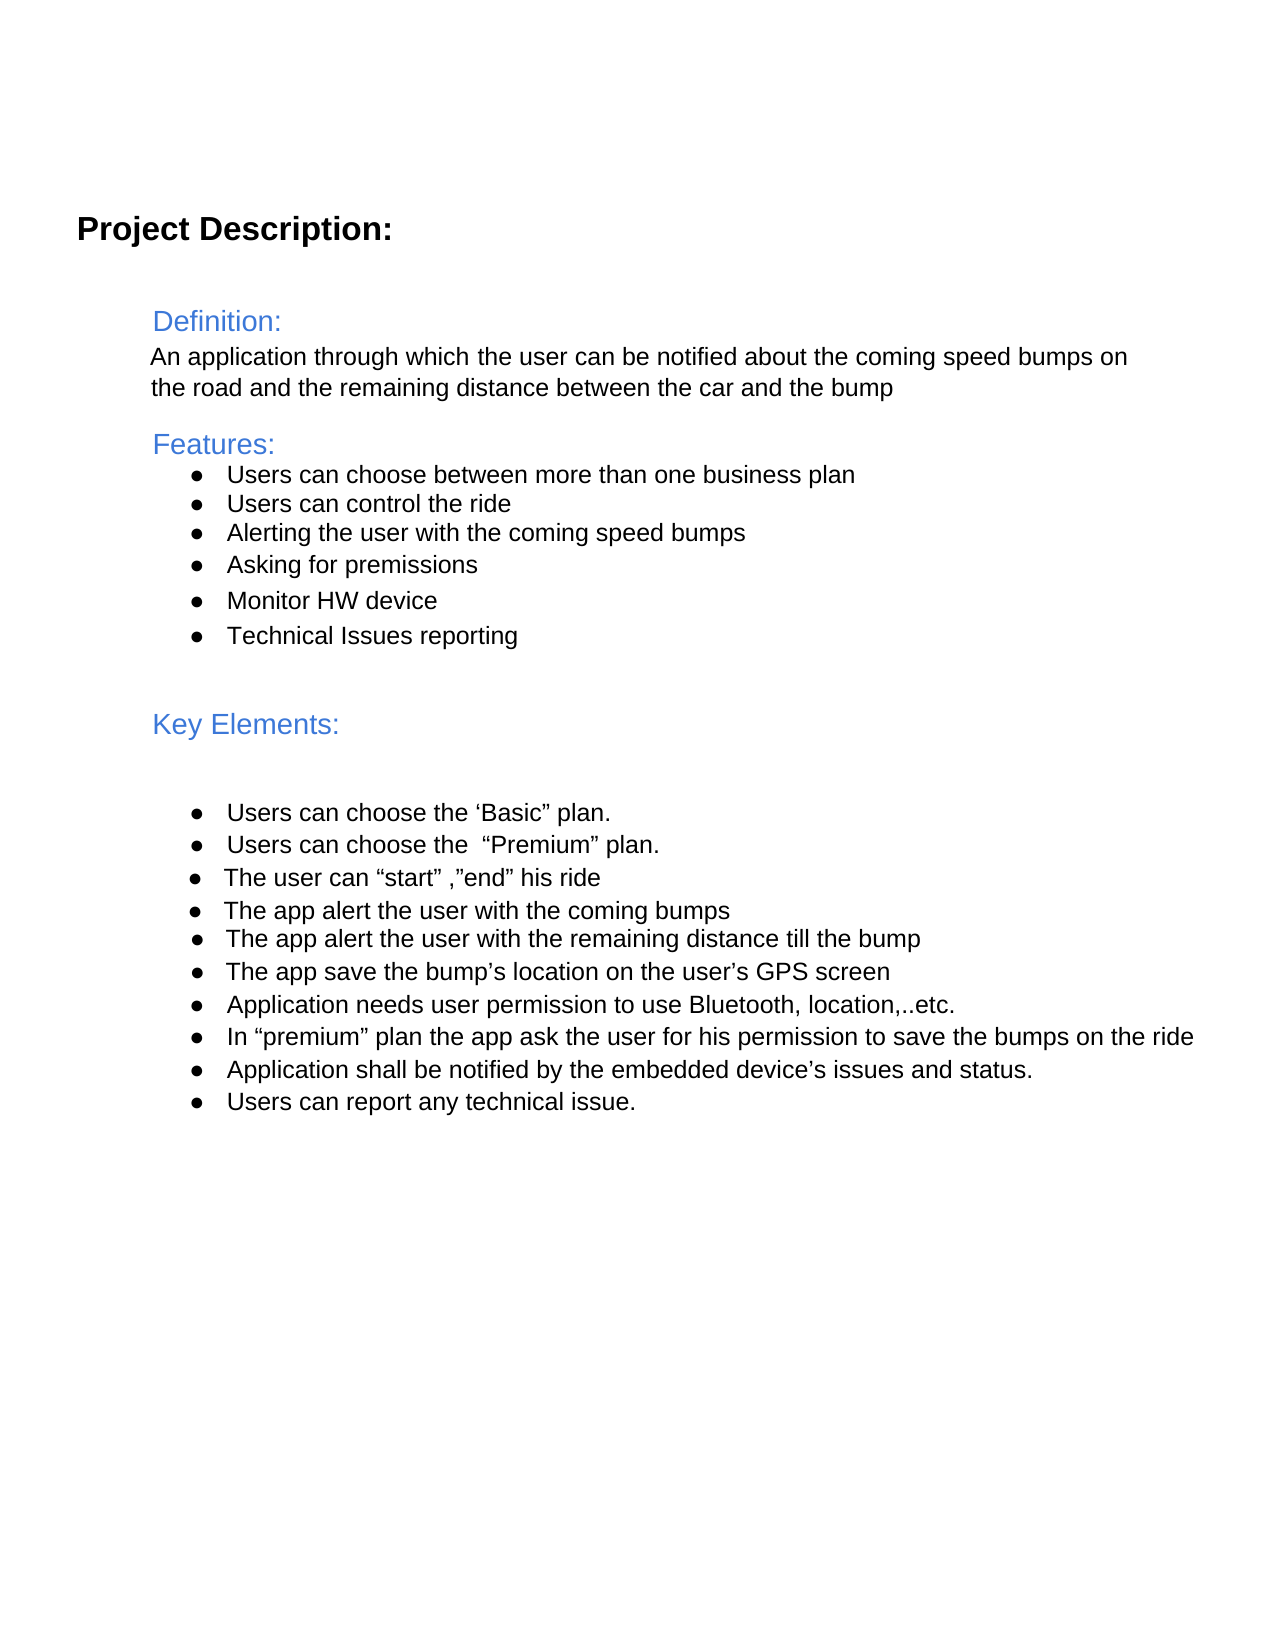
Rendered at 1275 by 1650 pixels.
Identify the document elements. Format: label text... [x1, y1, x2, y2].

text ● The app save the bump’s location on the user’s GPS screen [189, 957, 1198, 986]
list Application shall be notified by the embedded device’s issues and status. [189, 1055, 1198, 1083]
text ● The app alert the user with the remaining distance till the bump [189, 924, 1198, 953]
list Users can choose the ‘Basic” plan. [189, 798, 1198, 827]
list Alerting the user with the coming speed bumps [189, 518, 1198, 547]
list Users can choose the “Premium” plan. [189, 830, 1198, 859]
list Technical Issues reporting [189, 621, 1041, 650]
list Users can choose between more than one business plan [189, 460, 1198, 489]
text Features: [152, 427, 1198, 460]
list In “premium” plan the app ask the user for his permission to save the bumps on the ride [189, 1022, 1198, 1051]
list Users can control the ride [189, 489, 1198, 518]
list Asking for premissions [189, 551, 1041, 579]
text ● The user can “start” ,”end” his ride [77, 863, 1198, 892]
text ● The app alert the user with the coming bumps [77, 896, 1198, 924]
text Project Description: [77, 209, 1198, 247]
list Monitor HW device [189, 586, 1041, 615]
list Users can report any technical issue. [189, 1087, 1198, 1116]
text Definition: [152, 304, 1198, 337]
text Key Elements: [152, 707, 1198, 741]
text An application through which the user can be notified about the coming speed bumps on the road and the remaining distance between the car and the bump [150, 342, 1129, 402]
list Application needs user permission to use Bluetooth, location,..etc. [189, 989, 1198, 1018]
